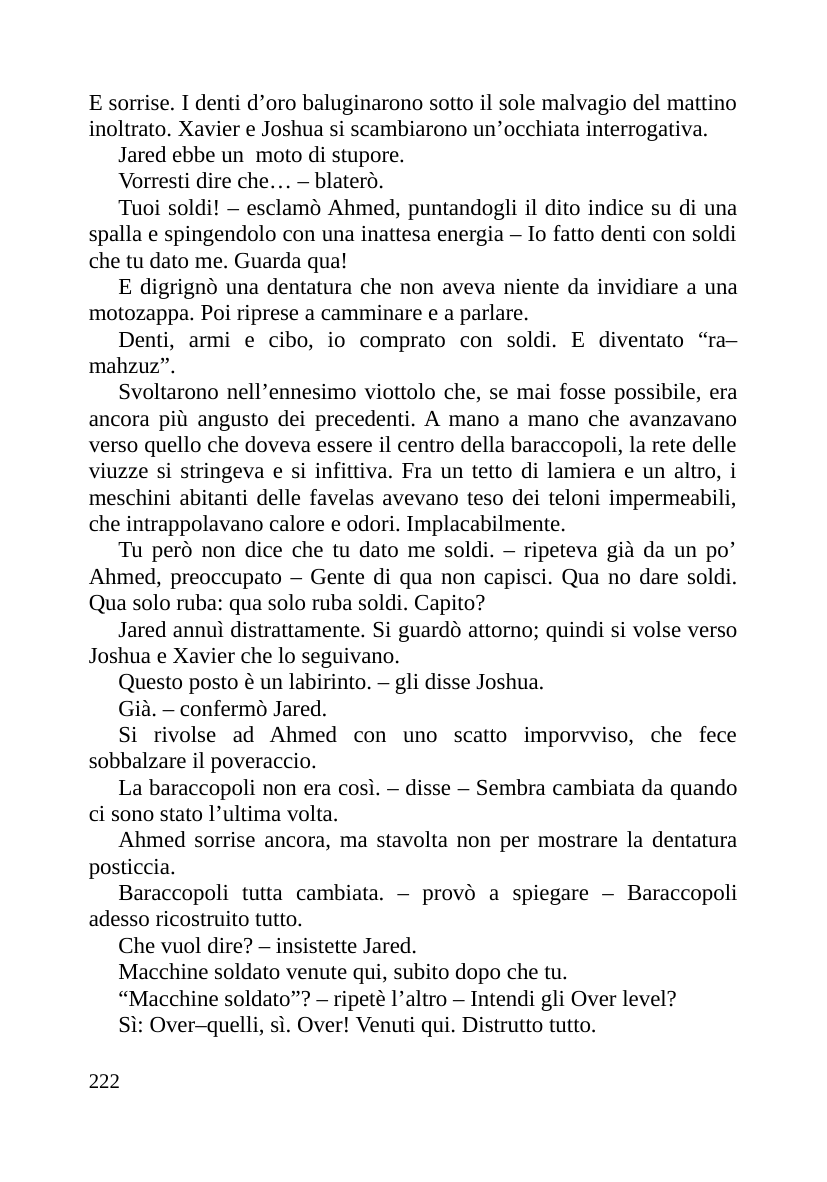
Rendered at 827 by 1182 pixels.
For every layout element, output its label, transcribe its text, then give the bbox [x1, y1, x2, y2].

text Che vuol dire? – insistette Jared. [88, 932, 738, 958]
text Tuoi soldi! – esclamò Ahmed, puntandogli il dito indice su di una spalla e spingendolo con una inattesa energia – Io fatto denti con soldi che tu dato me. Guarda qua! [88, 194, 738, 273]
text Jared ebbe un moto di stupore. [88, 141, 738, 168]
text E sorrise. I denti d’oro baluginarono sotto il sole malvagio del mattino inoltrato. Xavier e Joshua si scambiarono un’occhiata interrogativa. [88, 88, 738, 141]
text Già. – confermò Jared. [88, 695, 738, 721]
text Ahmed sorrise ancora, ma stavolta non per mostrare la dentatura posticcia. [88, 826, 738, 879]
text La baraccopoli non era così. – disse – Sembra cambiata da quando ci sono stato l’ultima volta. [88, 774, 738, 826]
text Vorresti dire che… – blaterò. [88, 168, 738, 194]
text Tu però non dice che tu dato me soldi. – ripeteva già da un po’ Ahmed, preoccupato – Gente di qua non capisci. Qua no dare soldi. Qua solo ruba: qua solo ruba soldi. Capito? [88, 537, 738, 616]
text Denti, armi e cibo, io comprato con soldi. E diventato “ra–mahzuz”. [88, 326, 738, 378]
text Jared annuì distrattamente. Si guardò attorno; quindi si volse verso Joshua e Xavier che lo seguivano. [88, 616, 738, 668]
text Si rivolse ad Ahmed con uno scatto imporvviso, che fece sobbalzare il poveraccio. [88, 721, 738, 774]
text Svoltarono nell’ennesimo viottolo che, se mai fosse possibile, era ancora più angusto dei precedenti. A mano a mano che avanzavano verso quello che doveva essere il centro della baraccopoli, la rete delle viuzze si stringeva e si infittiva. Fra un tetto di lamiera e un altro, i meschini abitanti delle favelas avevano teso dei teloni impermeabili, che intrappolavano calore e odori. Implacabilmente. [88, 378, 738, 537]
text Macchine soldato venute qui, subito dopo che tu. [88, 958, 738, 984]
text E digrignò una dentatura che non aveva niente da invidiare a una motozappa. Poi riprese a camminare e a parlare. [88, 273, 738, 326]
text Baraccopoli tutta cambiata. – provò a spiegare – Baraccopoli adesso ricostruito tutto. [88, 879, 738, 932]
text “Macchine soldato”? – ripetè l’altro – Intendi gli Over level? [88, 984, 738, 1011]
text Sì: Over–quelli, sì. Over! Venuti qui. Distrutto tutto. [88, 1011, 738, 1037]
text Questo posto è un labirinto. – gli disse Joshua. [88, 668, 738, 695]
